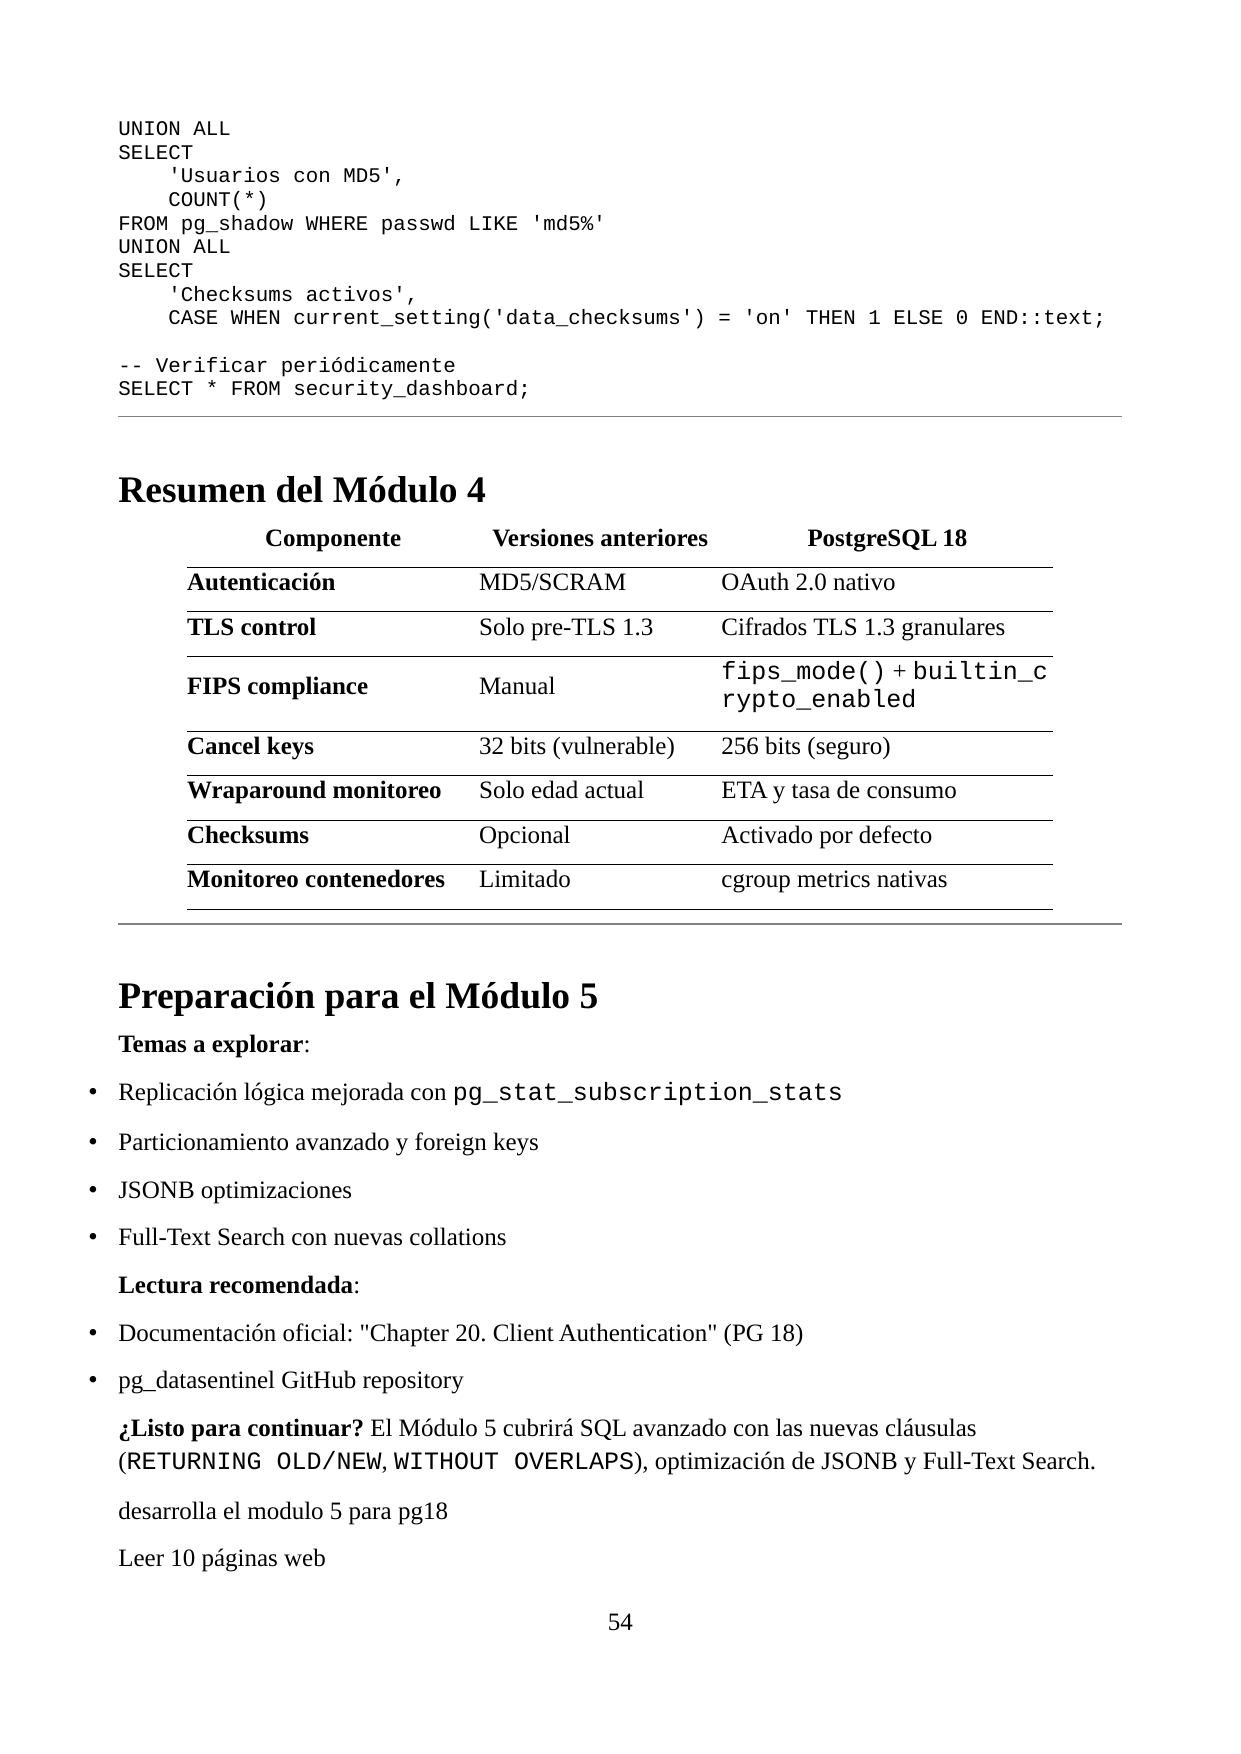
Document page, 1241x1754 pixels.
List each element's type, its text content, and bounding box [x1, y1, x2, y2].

table_header Componente [187, 523, 479, 567]
table_header Versiones anteriores [479, 523, 721, 567]
text Lectura recomendada: [118, 1270, 1122, 1299]
text -- Verificar periódicamente [118, 354, 1122, 378]
text COUNT(*) [118, 189, 1122, 213]
table_cell 32 bits (vulnerable) [479, 732, 721, 775]
list Particionamiento avanzado y foreign keys [118, 1127, 1122, 1156]
text UNION ALL [118, 236, 1122, 260]
table_cell TLS control [187, 612, 479, 656]
text 'Checksums activos', [118, 284, 1122, 307]
text Leer 10 páginas web [118, 1543, 1122, 1572]
table_cell Checksums [187, 821, 479, 864]
table_cell Manual [479, 657, 721, 731]
table_cell Solo pre-TLS 1.3 [479, 612, 721, 656]
table_cell cgroup metrics nativas [721, 865, 1053, 909]
text SELECT * FROM security_dashboard; [118, 378, 1122, 402]
table_cell Cancel keys [187, 732, 479, 775]
list Full-Text Search con nuevas collations [118, 1222, 1122, 1251]
text SELECT [118, 142, 1122, 165]
list pg_datasentinel GitHub repository [118, 1365, 1122, 1394]
text desarrolla el modulo 5 para pg18 [118, 1496, 1122, 1524]
table_cell FIPS compliance [187, 657, 479, 731]
table_cell Activado por defecto [721, 821, 1053, 864]
text UNION ALL [118, 118, 1122, 142]
table_cell Monitoreo contenedores [187, 865, 479, 909]
table_cell fips_mode() + builtin_crypto_enabled [721, 657, 1053, 731]
table_cell Cifrados TLS 1.3 granulares [721, 612, 1053, 656]
text CASE WHEN current_setting('data_checksums') = 'on' THEN 1 ELSE 0 END::text; [118, 307, 1122, 331]
table_cell OAuth 2.0 nativo [721, 568, 1053, 611]
table_cell ETA y tasa de consumo [721, 776, 1053, 820]
list Documentación oficial: "Chapter 20. Client Authentication" (PG 18) [118, 1318, 1122, 1346]
subtitle Preparación para el Módulo 5 [118, 974, 1122, 1017]
table_cell Opcional [479, 821, 721, 864]
list JSONB optimizaciones [118, 1175, 1122, 1203]
subtitle Resumen del Módulo 4 [118, 467, 1122, 510]
text ¿Listo para continuar? El Módulo 5 cubrirá SQL avanzado con las nuevas cláusulas (RETURNING OLD/NEW, WITHOUT OVERLAPS), optimización de JSONB y Full-Text Search. [118, 1413, 1122, 1477]
text FROM pg_shadow WHERE passwd LIKE 'md5%' [118, 213, 1122, 236]
table_cell Wraparound monitoreo [187, 776, 479, 820]
table_cell MD5/SCRAM [479, 568, 721, 611]
table_cell 256 bits (seguro) [721, 732, 1053, 775]
table_cell Limitado [479, 865, 721, 909]
text Temas a explorar: [118, 1029, 1122, 1058]
table_cell Solo edad actual [479, 776, 721, 820]
text 'Usuarios con MD5', [118, 165, 1122, 189]
table_cell Autenticación [187, 568, 479, 611]
list Replicación lógica mejorada con pg_stat_subscription_stats [118, 1077, 1122, 1108]
table_header PostgreSQL 18 [721, 523, 1053, 567]
text SELECT [118, 260, 1122, 284]
